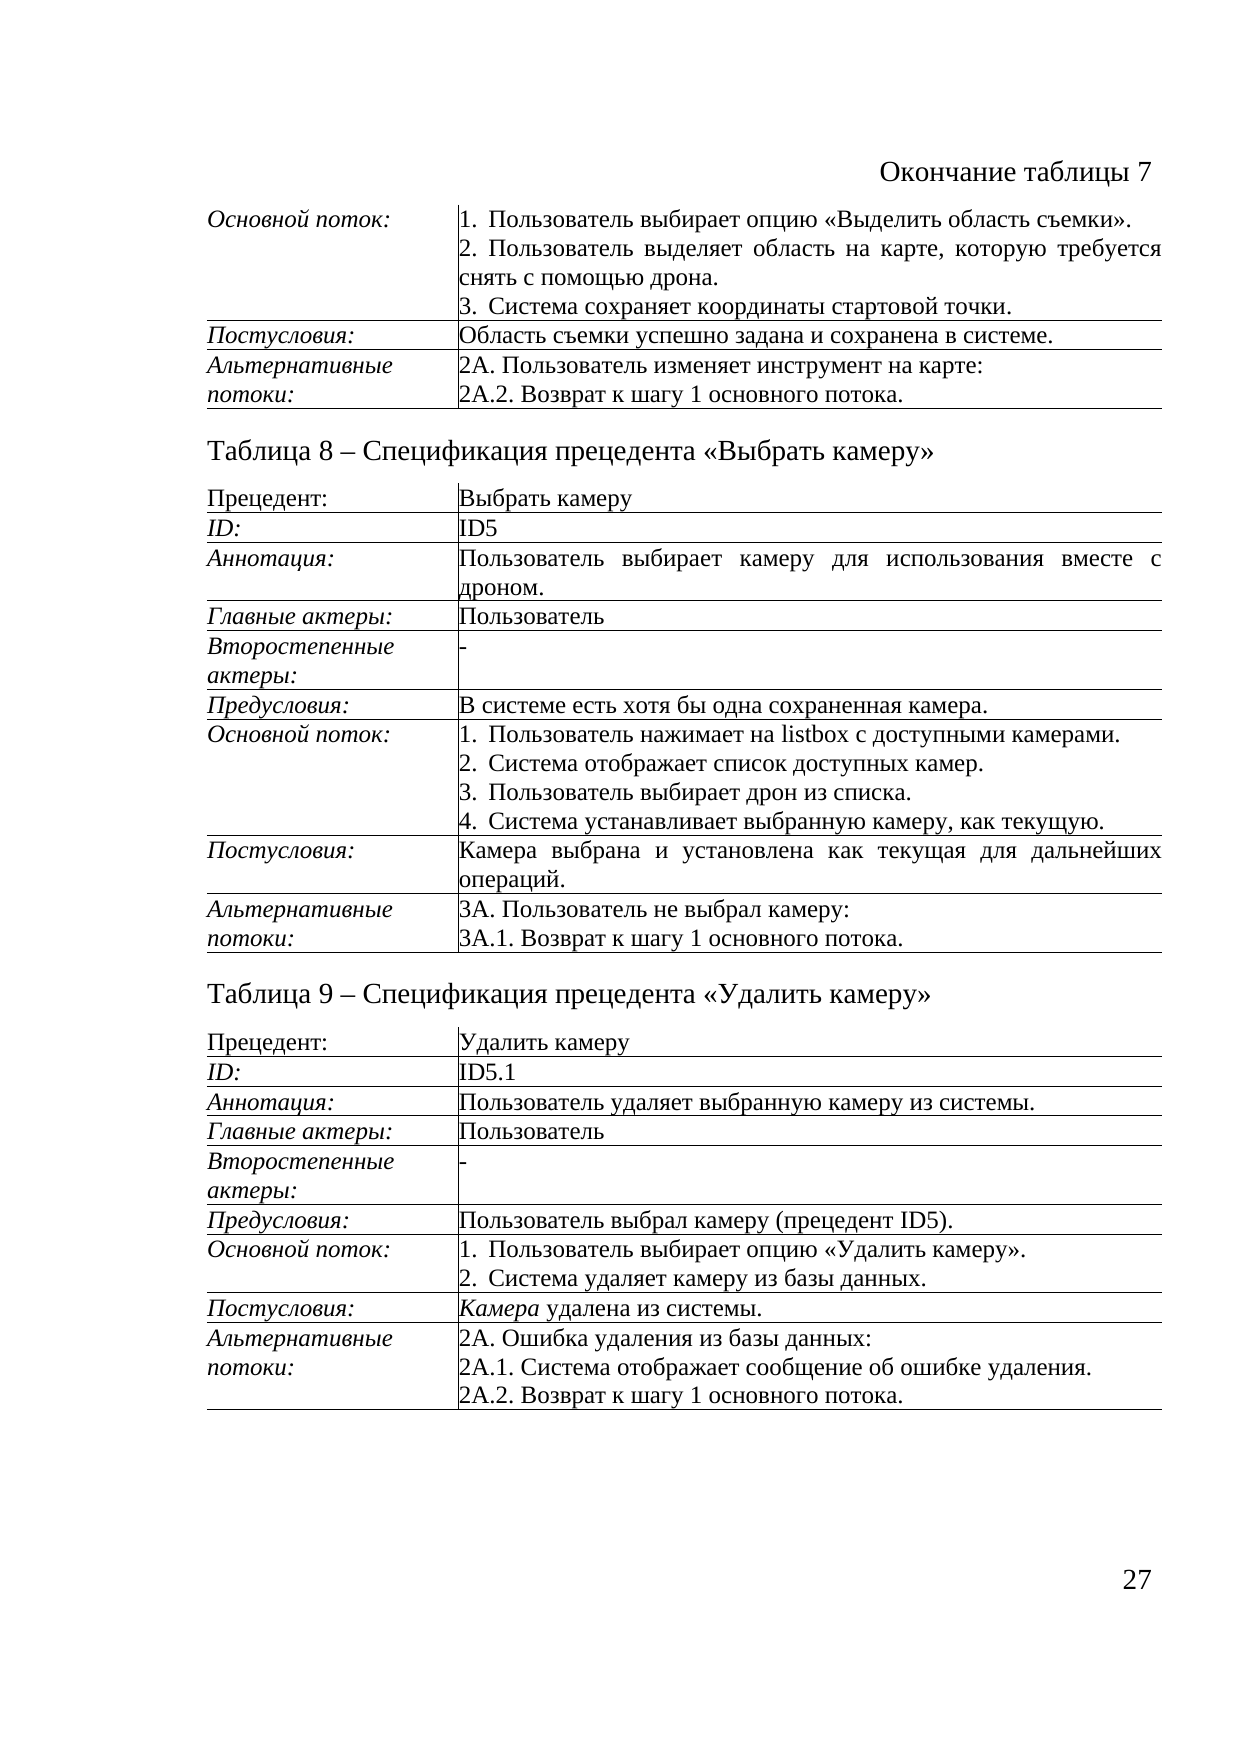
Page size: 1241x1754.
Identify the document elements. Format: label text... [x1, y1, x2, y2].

table_cell - [459, 631, 1162, 689]
table_cell Аннотация: [207, 1087, 458, 1115]
table_cell Альтернативные потоки: [207, 350, 458, 408]
table_cell Основной поток: [207, 720, 458, 834]
table_cell Второстепенные актеры: [207, 631, 458, 689]
table_cell Предусловия: [207, 690, 458, 718]
table_cell ID5.1 [459, 1057, 1162, 1086]
table_cell 2А. Ошибка удаления из базы данных: 2А.1. Система отображает сообщение об ошибке удаления. 2А.2. Возврат к шагу 1 основного потока. [459, 1323, 1162, 1409]
table_cell В системе есть хотя бы одна сохраненная камера. [459, 690, 1162, 718]
table_header Выбрать камеру [459, 483, 1162, 512]
table_cell Пользователь нажимает на listbox с доступными камерами. Система отображает список доступных камер. Пользователь выбирает дрон из списка. Система устанавливает выбранную камеру, как текущую. [459, 720, 1162, 834]
table_cell 3А. Пользователь не выбрал камеру: 3А.1. Возврат к шагу 1 основного потока. [459, 894, 1162, 952]
table_cell Камера удалена из системы. [459, 1293, 1162, 1322]
table_header Пользователь выбирает опцию «Выделить область съемки». Пользователь выделяет область на карте, которую требуется снять с помощью дрона. Система сохраняет координаты стартовой точки. [459, 205, 1162, 319]
text Окончание таблицы 7 [207, 154, 1152, 188]
table_header Основной поток: [207, 205, 458, 319]
table_cell ID: [207, 1057, 458, 1086]
table_cell - [459, 1146, 1162, 1204]
table_cell Основной поток: [207, 1235, 458, 1292]
table_header Прецедент: [207, 1027, 458, 1056]
table_cell Постусловия: [207, 836, 458, 893]
table_cell Пользователь выбирает опцию «Удалить камеру». Система удаляет камеру из базы данных. [459, 1235, 1162, 1292]
table_header Удалить камеру [459, 1027, 1162, 1056]
table_cell Пользователь [459, 1116, 1162, 1145]
table_header Прецедент: [207, 483, 458, 512]
table_cell Пользователь выбирает камеру для использования вместе с дроном. [459, 543, 1162, 600]
table_cell Пользователь выбрал камеру (прецедент ID5). [459, 1205, 1162, 1233]
table_cell Главные актеры: [207, 601, 458, 630]
table_cell Альтернативные потоки: [207, 894, 458, 952]
table_cell Второстепенные актеры: [207, 1146, 458, 1204]
table_cell Главные актеры: [207, 1116, 458, 1145]
text Таблица 9 – Спецификация прецедента «Удалить камеру» [207, 977, 1152, 1010]
table_cell ID: [207, 513, 458, 542]
table_cell Камера выбрана и установлена как текущая для дальнейших операций. [459, 836, 1162, 893]
table_cell Альтернативные потоки: [207, 1323, 458, 1409]
table_cell Пользователь [459, 601, 1162, 630]
table_cell Постусловия: [207, 321, 458, 349]
table_cell Предусловия: [207, 1205, 458, 1233]
table_cell ID5 [459, 513, 1162, 542]
text Таблица 8 – Спецификация прецедента «Выбрать камеру» [207, 433, 1152, 466]
table_cell Постусловия: [207, 1293, 458, 1322]
table_cell Пользователь удаляет выбранную камеру из системы. [459, 1087, 1162, 1115]
table_cell 2А. Пользователь изменяет инструмент на карте: 2А.2. Возврат к шагу 1 основного потока. [459, 350, 1162, 408]
table_cell Аннотация: [207, 543, 458, 600]
table_cell Область съемки успешно задана и сохранена в системе. [459, 321, 1162, 349]
